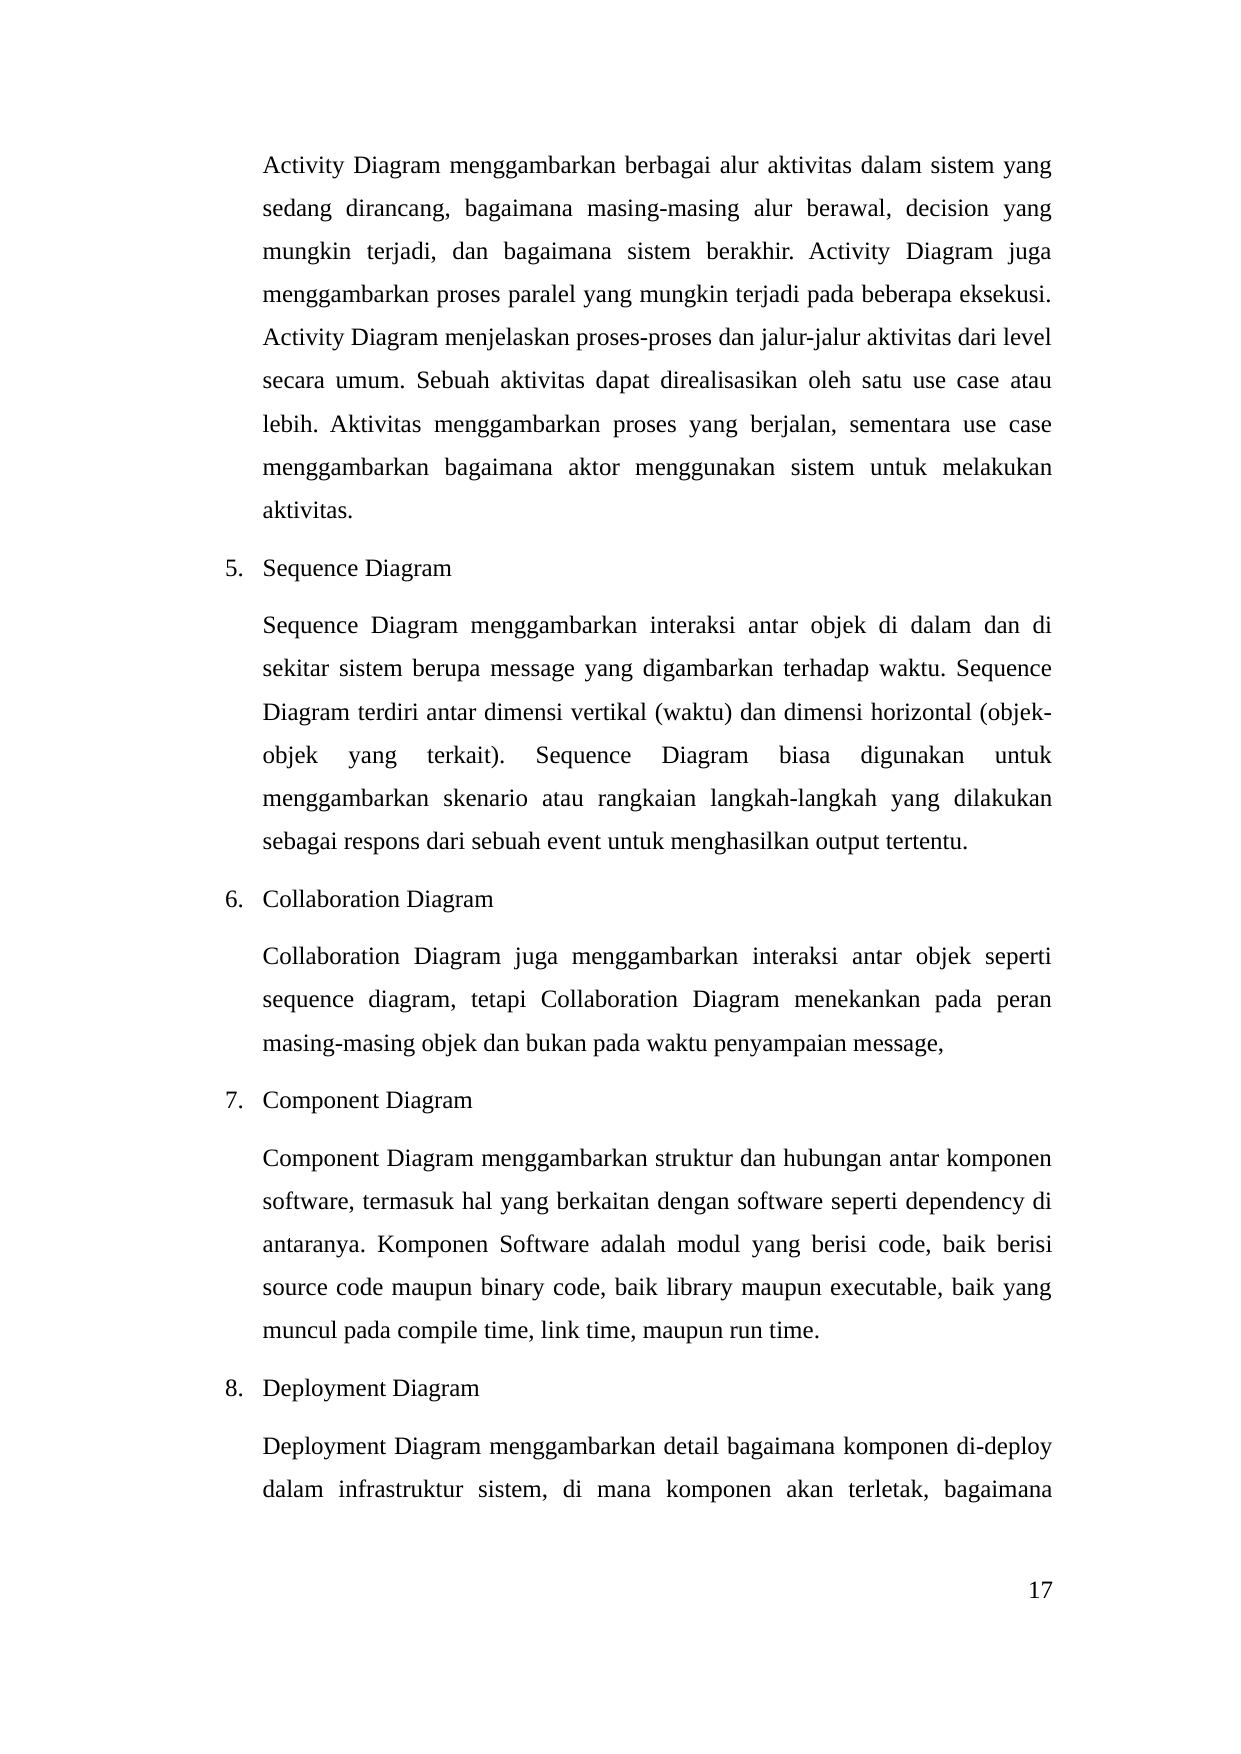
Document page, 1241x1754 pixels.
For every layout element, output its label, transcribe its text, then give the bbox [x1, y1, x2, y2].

list Component Diagram [225, 1085, 1053, 1114]
list Component Diagram menggambarkan struktur dan hubungan antar komponen software, termasuk hal yang berkaitan dengan software seperti dependency di antaranya. Komponen Software adalah modul yang berisi code, baik berisi source code maupun binary code, baik library maupun executable, baik yang muncul pada compile time, link time, maupun run time. [225, 1143, 1053, 1344]
list Sequence Diagram menggambarkan interaksi antar objek di dalam dan di sekitar sistem berupa message yang digambarkan terhadap waktu. Sequence Diagram terdiri antar dimensi vertikal (waktu) dan dimensi horizontal (objek-objek yang terkait). Sequence Diagram biasa digunakan untuk menggambarkan skenario atau rangkaian langkah-langkah yang dilakukan sebagai respons dari sebuah event untuk menghasilkan output tertentu. [225, 610, 1053, 855]
list Activity Diagram menggambarkan berbagai alur aktivitas dalam sistem yang sedang dirancang, bagaimana masing-masing alur berawal, decision yang mungkin terjadi, dan bagaimana sistem berakhir. Activity Diagram juga menggambarkan proses paralel yang mungkin terjadi pada beberapa eksekusi. Activity Diagram menjelaskan proses-proses dan jalur-jalur aktivitas dari level secara umum. Sebuah aktivitas dapat direalisasikan oleh satu use case atau lebih. Aktivitas menggambarkan proses yang berjalan, sementara use case menggambarkan bagaimana aktor menggunakan sistem untuk melakukan aktivitas. [225, 150, 1053, 524]
list Sequence Diagram [225, 553, 1053, 581]
list Collaboration Diagram [225, 884, 1053, 912]
list Collaboration Diagram juga menggambarkan interaksi antar objek seperti sequence diagram, tetapi Collaboration Diagram menekankan pada peran masing-masing objek dan bukan pada waktu penyampaian message, [225, 941, 1053, 1056]
list Deployment Diagram [225, 1373, 1053, 1402]
list Deployment Diagram menggambarkan detail bagaimana komponen di-deploy dalam infrastruktur sistem, di mana komponen akan terletak, bagaimana [225, 1431, 1053, 1503]
